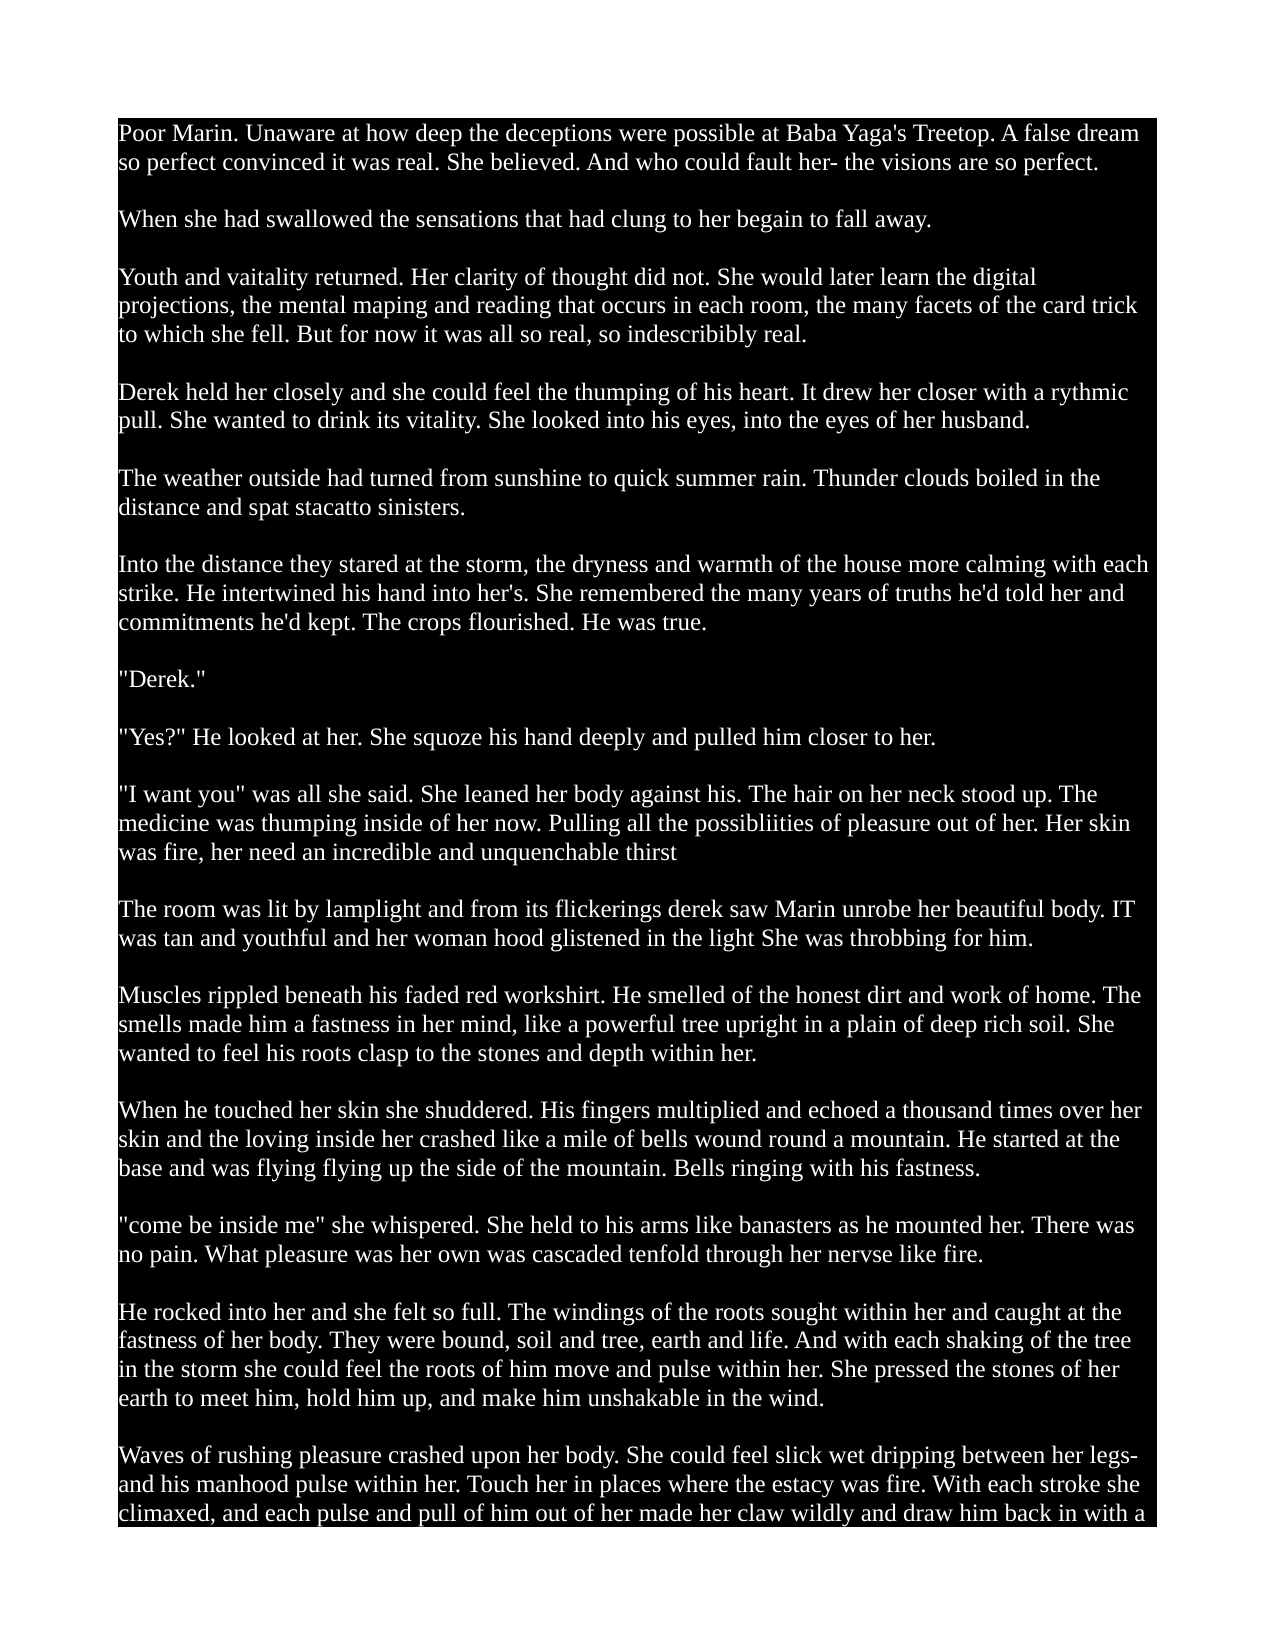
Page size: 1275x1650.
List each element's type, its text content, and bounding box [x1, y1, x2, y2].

text "Yes?" He looked at her. She squoze his hand deeply and pulled him closer to her. "I want you" was all she said. She leaned her body against his. The hair on her neck stood up. The medicine was thumping inside of her now. Pulling all the possibliities of pleasure out of her. Her skin was fire, her need an incredible and unquenchable thirst [118, 722, 1157, 866]
text Poor Marin. Unaware at how deep the deceptions were possible at Baba Yaga's Treetop. A false dream so perfect convinced it was real. She believed. And who could fault her- the visions are so perfect. [118, 118, 1157, 176]
text Youth and vaitality returned. Her clarity of thought did not. She would later learn the digital projections, the mental maping and reading that occurs in each room, the many facets of the card trick to which she fell. But for now it was all so real, so indescribibly real. [118, 262, 1157, 348]
text When he touched her skin she shuddered. His fingers multiplied and echoed a thousand times over her skin and the loving inside her crashed like a mile of bells wound round a mountain. He started at the base and was flying flying up the side of the mountain. Bells ringing with his fastness. "come be inside me" she whispered. She held to his arms like banasters as he mounted her. There was no pain. What pleasure was her own was cascaded tenfold through her nervse like fire. He rocked into her and she felt so full. The windings of the roots sought within her and caught at the fastness of her body. They were bound, soil and tree, earth and life. And with each shaking of the tree in the storm she could feel the roots of him move and pulse within her. She pressed the stones of her earth to meet him, hold him up, and make him unshakable in the wind. [118, 1096, 1157, 1412]
text "Derek." [118, 664, 1157, 693]
text Muscles rippled beneath his faded red workshirt. He smelled of the honest dirt and work of home. The smells made him a fastness in her mind, like a powerful tree upright in a plain of deep rich soil. She wanted to feel his roots clasp to the stones and depth within her. [118, 981, 1157, 1067]
text Derek held her closely and she could feel the thumping of his heart. It drew her closer with a rythmic pull. She wanted to drink its vitality. She looked into his eyes, into the eyes of her husband. [118, 377, 1157, 434]
text Waves of rushing pleasure crashed upon her body. She could feel slick wet dripping between her legs- and his manhood pulse within her. Touch her in places where the estacy was fire. With each stroke she climaxed, and each pulse and pull of him out of her made her claw wildly and draw him back in with a [118, 1441, 1157, 1527]
text The weather outside had turned from sunshine to quick summer rain. Thunder clouds boiled in the distance and spat stacatto sinisters. Into the distance they stared at the storm, the dryness and warmth of the house more calming with each strike. He intertwined his hand into her's. She remembered the many years of truths he'd told her and commitments he'd kept. The crops flourished. He was true. [118, 463, 1157, 636]
text When she had swallowed the sensations that had clung to her begain to fall away. [118, 204, 1157, 233]
text The room was lit by lamplight and from its flickerings derek saw Marin unrobe her beautiful body. IT was tan and youthful and her woman hood glistened in the light She was throbbing for him. [118, 894, 1157, 952]
